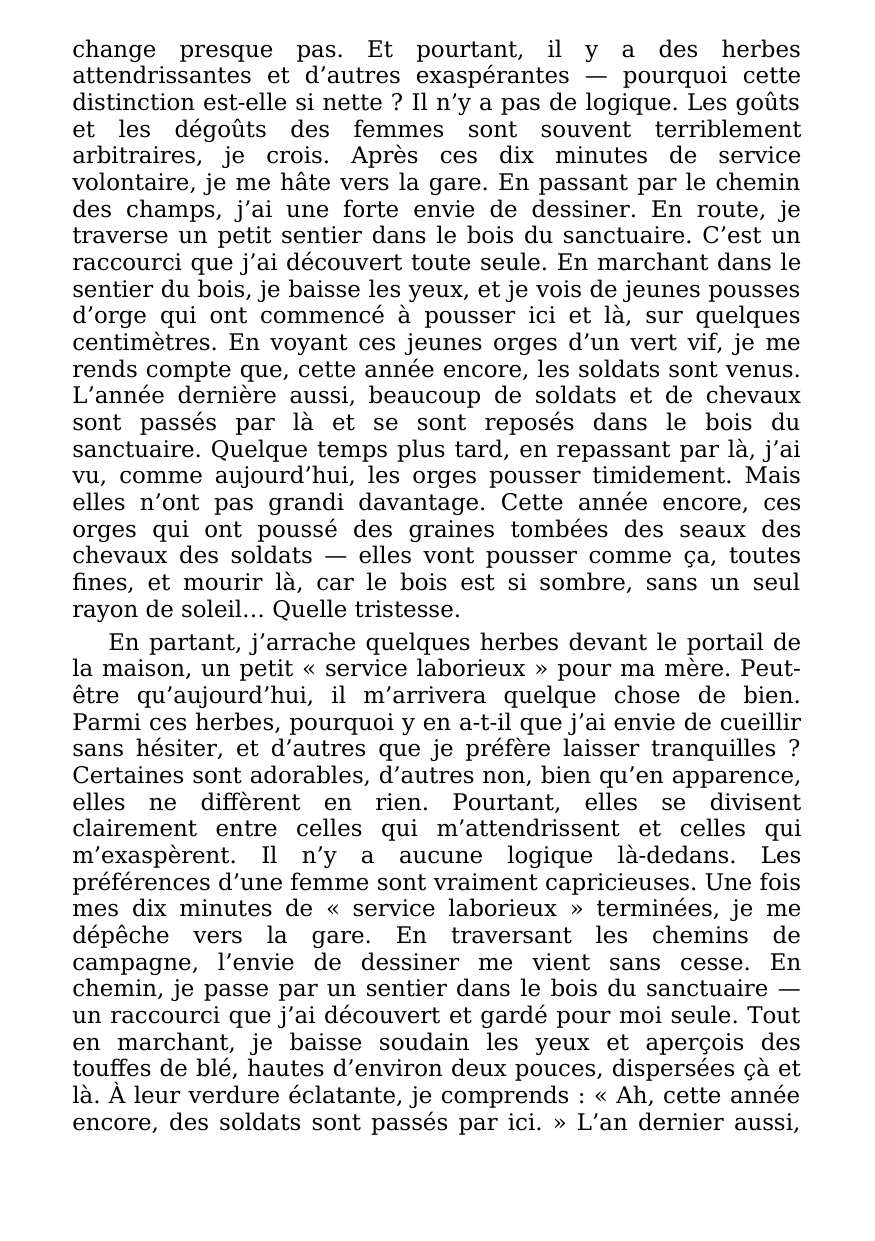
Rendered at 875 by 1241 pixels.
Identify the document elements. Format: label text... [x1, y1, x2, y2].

text change presque pas. Et pourtant, il y a des herbes attendrissantes et d’autres exaspérantes — pourquoi cette distinction est-elle si nette ? Il n’y a pas de logique. Les goûts et les dégoûts des femmes sont souvent terriblement arbitraires, je crois. Après ces dix minutes de service volontaire, je me hâte vers la gare. En passant par le chemin des champs, j’ai une forte envie de dessiner. En route, je traverse un petit sentier dans le bois du sanctuaire. C’est un raccourci que j’ai découvert toute seule. En marchant dans le sentier du bois, je baisse les yeux, et je vois de jeunes pousses d’orge qui ont commencé à pousser ici et là, sur quelques centimètres. En voyant ces jeunes orges d’un vert vif, je me rends compte que, cette année encore, les soldats sont venus. L’année dernière aussi, beaucoup de soldats et de chevaux sont passés par là et se sont reposés dans le bois du sanctuaire. Quelque temps plus tard, en repassant par là, j’ai vu, comme aujourd’hui, les orges pousser timidement. Mais elles n’ont pas grandi davantage. Cette année encore, ces orges qui ont poussé des graines tombées des seaux des chevaux des soldats — elles vont pousser comme ça, toutes fines, et mourir là, car le bois est si sombre, sans un seul rayon de soleil… Quelle tristesse. [72, 36, 802, 623]
text En partant, j’arrache quelques herbes devant le portail de la maison, un petit « service laborieux » pour ma mère. Peut-être qu’aujourd’hui, il m’arrivera quelque chose de bien. Parmi ces herbes, pourquoi y en a-t-il que j’ai envie de cueillir sans hésiter, et d’autres que je préfère laisser tranquilles ? Certaines sont adorables, d’autres non, bien qu’en apparence, elles ne diffèrent en rien. Pourtant, elles se divisent clairement entre celles qui m’attendrissent et celles qui m’exaspèrent. Il n’y a aucune logique là-dedans. Les préférences d’une femme sont vraiment capricieuses. Une fois mes dix minutes de « service laborieux » terminées, je me dépêche vers la gare. En traversant les chemins de campagne, l’envie de dessiner me vient sans cesse. En chemin, je passe par un sentier dans le bois du sanctuaire — un raccourci que j’ai découvert et gardé pour moi seule. Tout en marchant, je baisse soudain les yeux et aperçois des touffes de blé, hautes d’environ deux pouces, dispersées çà et là. À leur verdure éclatante, je comprends : « Ah, cette année encore, des soldats sont passés par ici. » L’an dernier aussi, [72, 629, 802, 1135]
